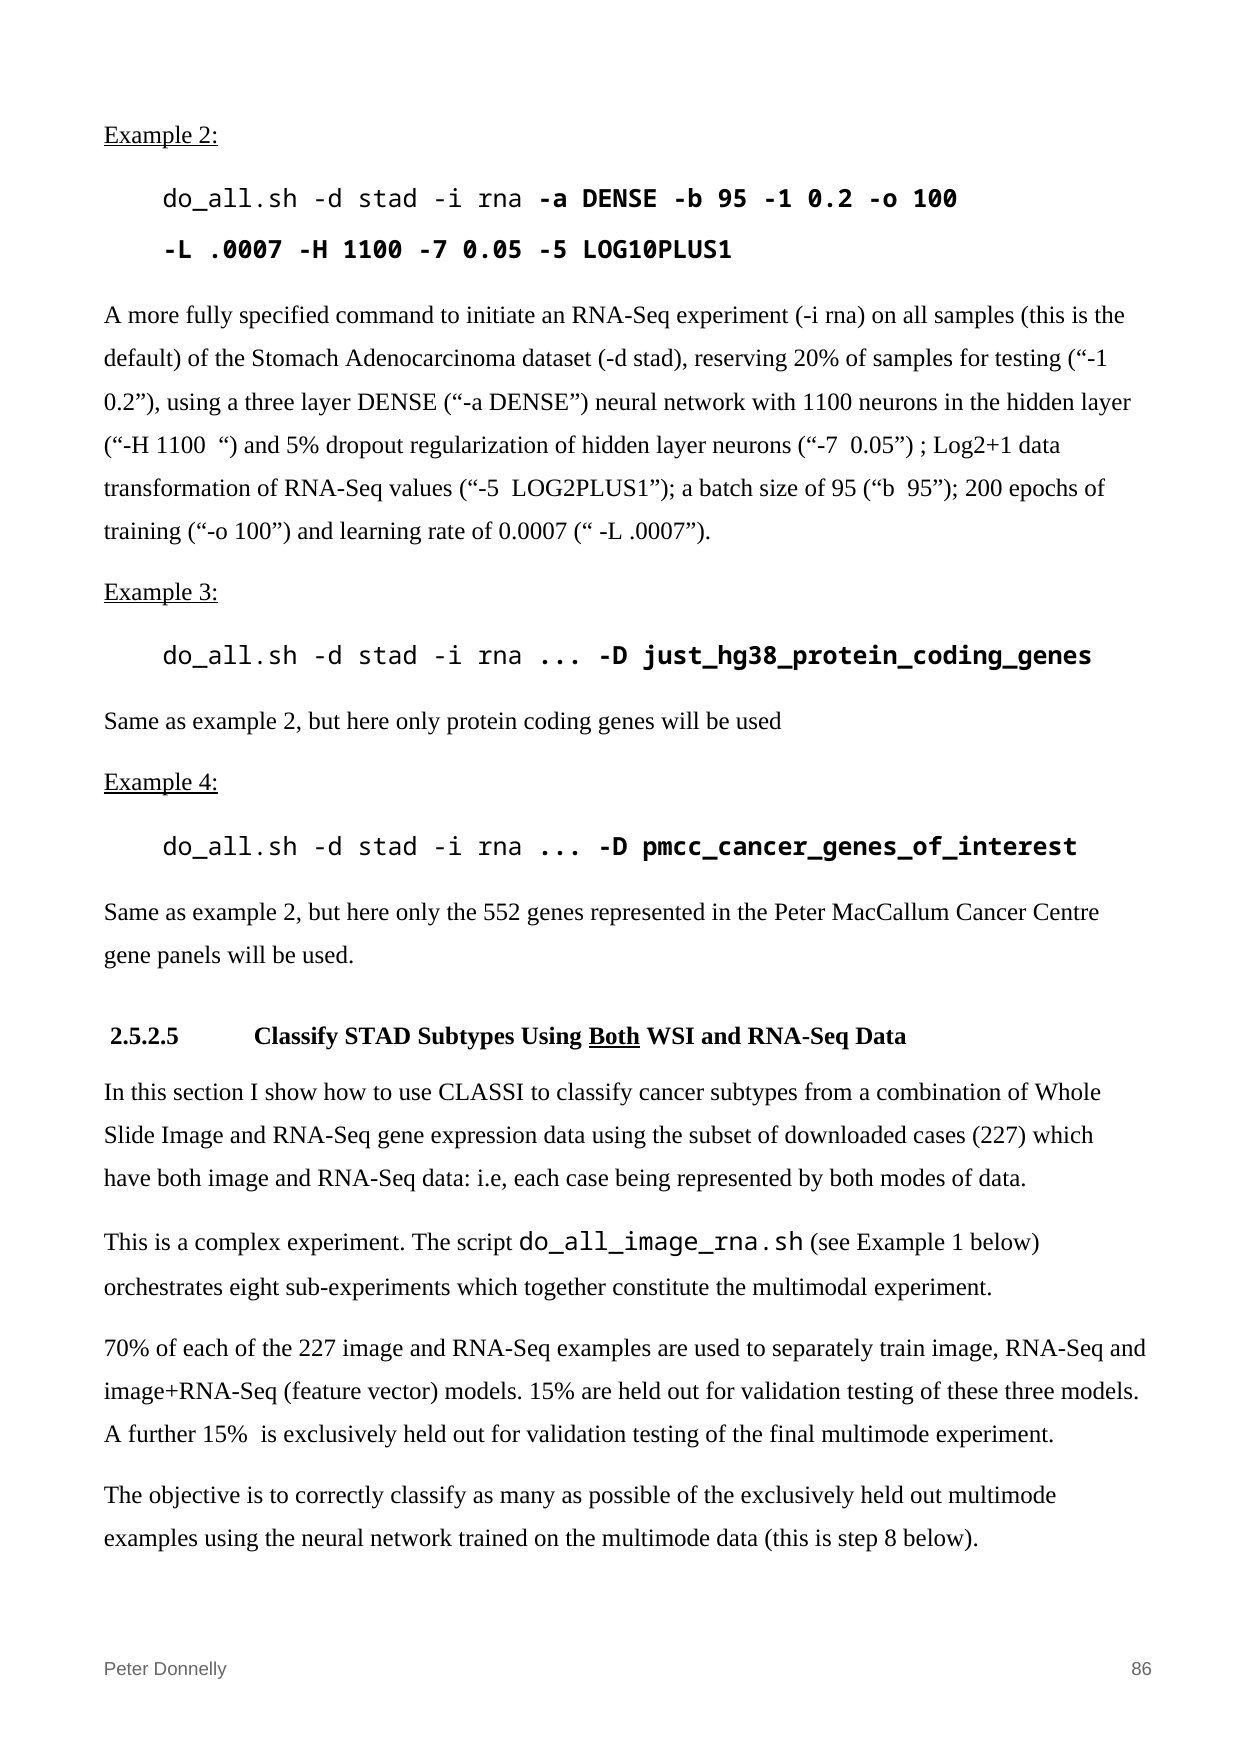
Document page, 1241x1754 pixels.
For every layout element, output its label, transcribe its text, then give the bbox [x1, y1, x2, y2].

text Example 2: [103, 120, 1146, 148]
text 70% of each of the 227 image and RNA-Seq examples are used to separately train image, RNA-Seq and image+RNA-Seq (feature vector) models. 15% are held out for validation testing of these three models. A further 15% is exclusively held out for validation testing of the final multimode experiment. [103, 1333, 1146, 1448]
subtitle Classify STAD Subtypes Using Both WSI and RNA-Seq Data [103, 1021, 1146, 1050]
text do_all.sh -d stad -i rna ... -D just_hg38_protein_coding_genes [162, 638, 1146, 672]
text Example 4: [103, 767, 1146, 796]
text This is a complex experiment. The script do_all_image_rna.sh (see Example 1 below) orchestrates eight sub-experiments which together constitute the multimodal experiment. [103, 1224, 1146, 1301]
text Same as example 2, but here only the 552 genes represented in the Peter MacCallum Cancer Centre gene panels will be used. [103, 897, 1146, 969]
text A more fully specified command to initiate an RNA-Seq experiment (-i rna) on all samples (this is the default) of the Stomach Adenocarcinoma dataset (-d stad), reserving 20% of samples for testing (“-1 0.2”), using a three layer DENSE (“-a DENSE”) neural network with 1100 neurons in the hidden layer (“-H 1100 “) and 5% dropout regularization of hidden layer neurons (“-7 0.05”) ; Log2+1 data transformation of RNA-Seq values (“-5 LOG2PLUS1”); a batch size of 95 (“b 95”); 200 epochs of training (“-o 100”) and learning rate of 0.0007 (“ -L .0007”). [103, 300, 1146, 545]
text The objective is to correctly classify as many as possible of the exclusively held out multimode examples using the neural network trained on the multimode data (this is step 8 below). [103, 1480, 1146, 1552]
text In this section I show how to use CLASSI to classify cancer subtypes from a combination of Whole Slide Image and RNA-Seq gene expression data using the subset of downloaded cases (227) which have both image and RNA-Seq data: i.e, each case being represented by both modes of data. [103, 1077, 1146, 1192]
text Example 3: [103, 577, 1146, 606]
text do_all.sh -d stad -i rna -a DENSE -b 95 -1 0.2 -o 100 -L .0007 -H 1100 -7 0.05 -5 LOG10PLUS1 [162, 181, 1146, 266]
text Same as example 2, but here only protein coding genes will be used [103, 706, 1146, 735]
text do_all.sh -d stad -i rna ... -D pmcc_cancer_genes_of_interest [162, 828, 1146, 862]
